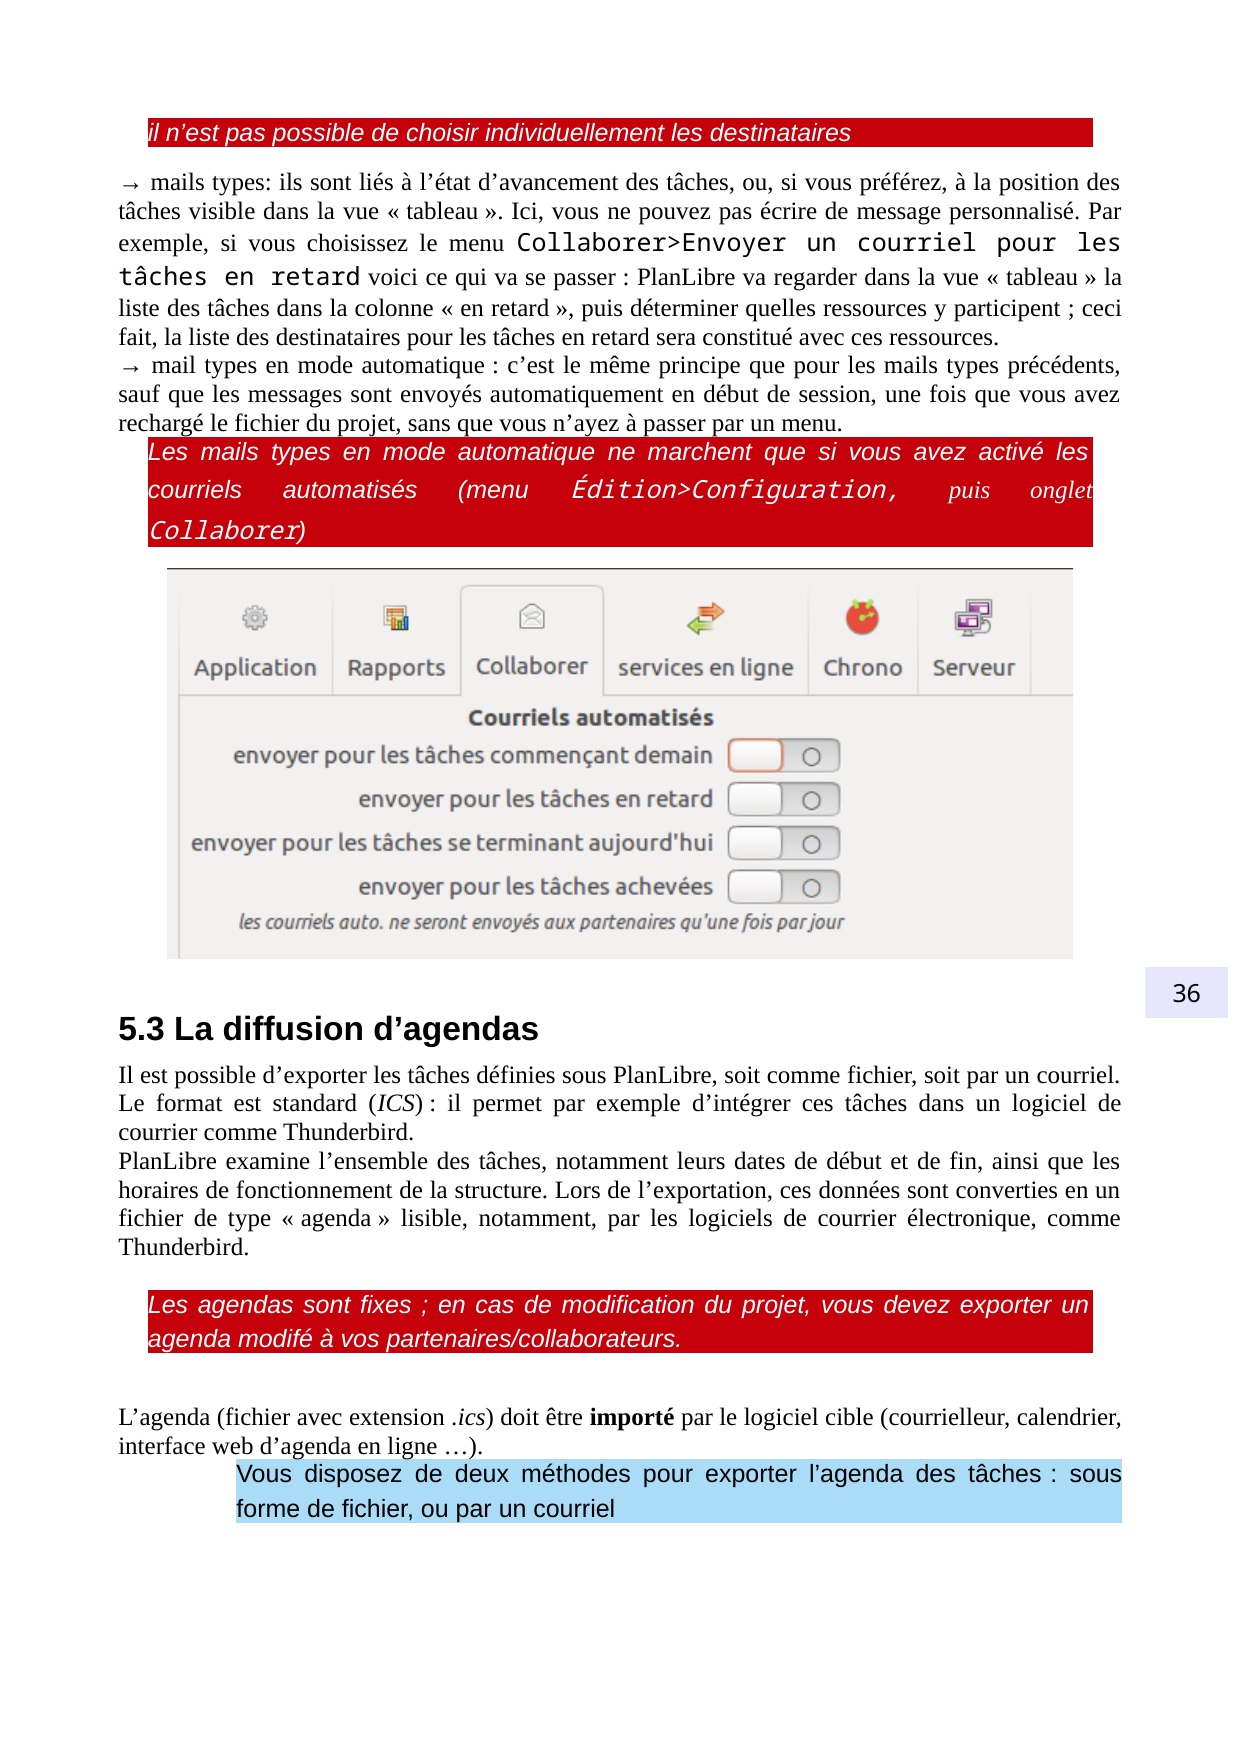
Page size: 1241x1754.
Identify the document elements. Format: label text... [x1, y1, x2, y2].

text L’agenda (fichier avec extension .ics) doit être importé par le logiciel cible (courrielleur, calendrier, interface web d’agenda en ligne …). [118, 1402, 1122, 1459]
text PlanLibre examine l’ensemble des tâches, notamment leurs dates de début et de fin, ainsi que les horaires de fonctionnement de la structure. Lors de l’exportation, ces données sont converties en un fichier de type « agenda » lisible, notamment, par les logiciels de courrier électronique, comme Thunderbird. [118, 1146, 1122, 1261]
text Les mails types en mode automatique ne marchent que si vous avez activé les courriels automatisés (menu Édition>Configuration, puis onglet Collaborer) [148, 437, 1093, 547]
text → mails types: ils sont liés à l’état d’avancement des tâches, ou, si vous préférez, à la position des tâches visible dans la vue « tableau ». Ici, vous ne pouvez pas écrire de message personnalisé. Par exemple, si vous choisissez le menu Collaborer>Envoyer un courriel pour les tâches en retard voici ce qui va se passer : PlanLibre va regarder dans la vue « tableau » la liste des tâches dans la colonne « en retard », puis déterminer quelles ressources y participent ; ceci fait, la liste des destinataires pour les tâches en retard sera constitué avec ces ressources. [118, 167, 1122, 350]
text Il est possible d’exporter les tâches définies sous PlanLibre, soit comme fichier, soit par un courriel. Le format est standard (ICS) : il permet par exemple d’intégrer ces tâches dans un logiciel de courrier comme Thunderbird. [118, 1060, 1122, 1146]
text Vous disposez de deux méthodes pour exporter l’agenda des tâches : sous forme de fichier, ou par un courriel [236, 1459, 1122, 1523]
text il n’est pas possible de choisir individuellement les destinataires [148, 118, 1093, 147]
picture [167, 568, 1074, 959]
text → mail types en mode automatique : c’est le même principe que pour les mails types précédents, sauf que les messages sont envoyés automatiquement en début de session, une fois que vous avez rechargé le fichier du projet, sans que vous n’ayez à passer par un menu. [118, 350, 1122, 437]
subtitle 5.3 La diffusion d’agendas [118, 1008, 1122, 1047]
text Les agendas sont fixes ; en cas de modification du projet, vous devez exporter un agenda modifé à vos partenaires/collaborateurs. [148, 1290, 1093, 1353]
